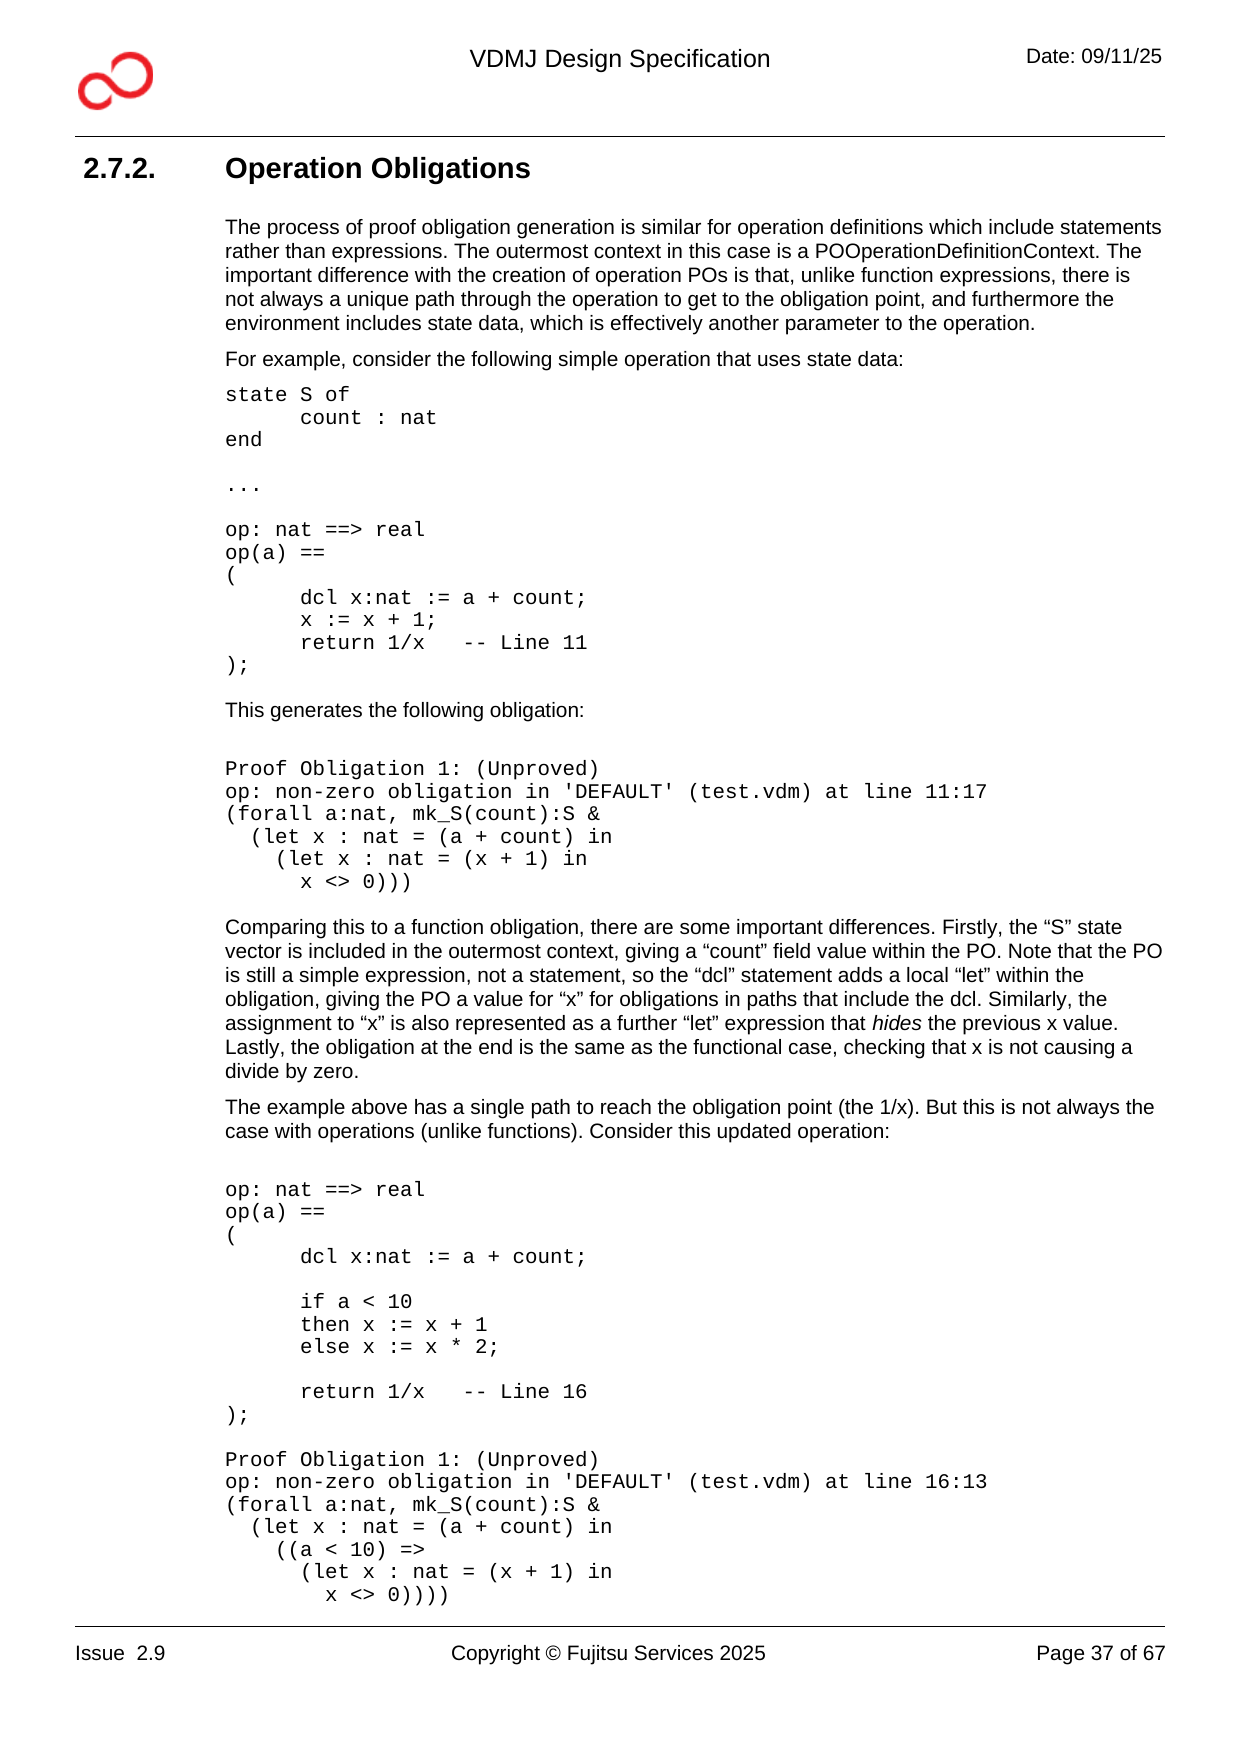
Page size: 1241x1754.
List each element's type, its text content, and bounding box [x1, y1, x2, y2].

text return 1/x -- Line 16 [225, 1381, 1165, 1403]
text op: nat ==> real [225, 519, 1165, 541]
text (forall a:nat, mk_S(count):S & [225, 1493, 1165, 1516]
text else x := x * 2; [225, 1336, 1165, 1358]
text For example, consider the following simple operation that uses state data: [225, 347, 1165, 371]
text op(a) == [225, 1201, 1165, 1223]
text dcl x:nat := a + count; [225, 1246, 1165, 1268]
text ( [225, 564, 1165, 586]
text (forall a:nat, mk_S(count):S & [225, 803, 1165, 825]
text ... [225, 474, 1165, 496]
text (let x : nat = (x + 1) in [225, 848, 1165, 870]
text if a < 10 [225, 1291, 1165, 1313]
text dcl x:nat := a + count; [225, 586, 1165, 609]
text op: nat ==> real [225, 1178, 1165, 1201]
text (let x : nat = (x + 1) in [225, 1561, 1165, 1583]
text x <> 0))) [225, 870, 1165, 893]
text then x := x + 1 [225, 1313, 1165, 1336]
text Comparing this to a function obligation, there are some important differences. Firstly, the “S” state vector is included in the outermost context, giving a “count” field value within the PO. Note that the PO is still a simple expression, not a statement, so the “dcl” statement adds a local “let” within the obligation, giving the PO a value for “x” for obligations in paths that include the dcl. Similarly, the assignment to “x” is also represented as a further “let” expression that hides the previous x value. Lastly, the obligation at the end is the same as the functional case, checking that x is not causing a divide by zero. [225, 915, 1165, 1083]
subtitle Operation Obligations [75, 152, 1165, 185]
text op: non-zero obligation in 'DEFAULT' (test.vdm) at line 11:17 [225, 780, 1165, 803]
text end [225, 429, 1165, 451]
text (let x : nat = (a + count) in [225, 1516, 1165, 1538]
text This generates the following obligation: [225, 699, 1165, 723]
text op(a) == [225, 541, 1165, 564]
text state S of [225, 384, 1165, 406]
text ); [225, 654, 1165, 676]
text Proof Obligation 1: (Unproved) [225, 758, 1165, 780]
text return 1/x -- Line 11 [225, 631, 1165, 654]
text op: non-zero obligation in 'DEFAULT' (test.vdm) at line 16:13 [225, 1471, 1165, 1493]
text (let x : nat = (a + count) in [225, 825, 1165, 848]
text The example above has a single path to reach the obligation point (the 1/x). But this is not always the case with operations (unlike functions). Consider this updated operation: [225, 1095, 1165, 1143]
text count : nat [225, 406, 1165, 429]
text x <> 0)))) [225, 1583, 1165, 1606]
text ( [225, 1223, 1165, 1246]
picture [78, 44, 153, 120]
text The process of proof obligation generation is similar for operation definitions which include statements rather than expressions. The outermost context in this case is a POOperationDefinitionContext. The important difference with the creation of operation POs is that, unlike function expressions, there is not always a unique path through the operation to get to the obligation point, and furthermore the environment includes state data, which is effectively another parameter to the operation. [225, 215, 1165, 335]
text x := x + 1; [225, 609, 1165, 631]
text ); [225, 1403, 1165, 1426]
text Proof Obligation 1: (Unproved) [225, 1448, 1165, 1471]
text ((a < 10) => [225, 1538, 1165, 1561]
